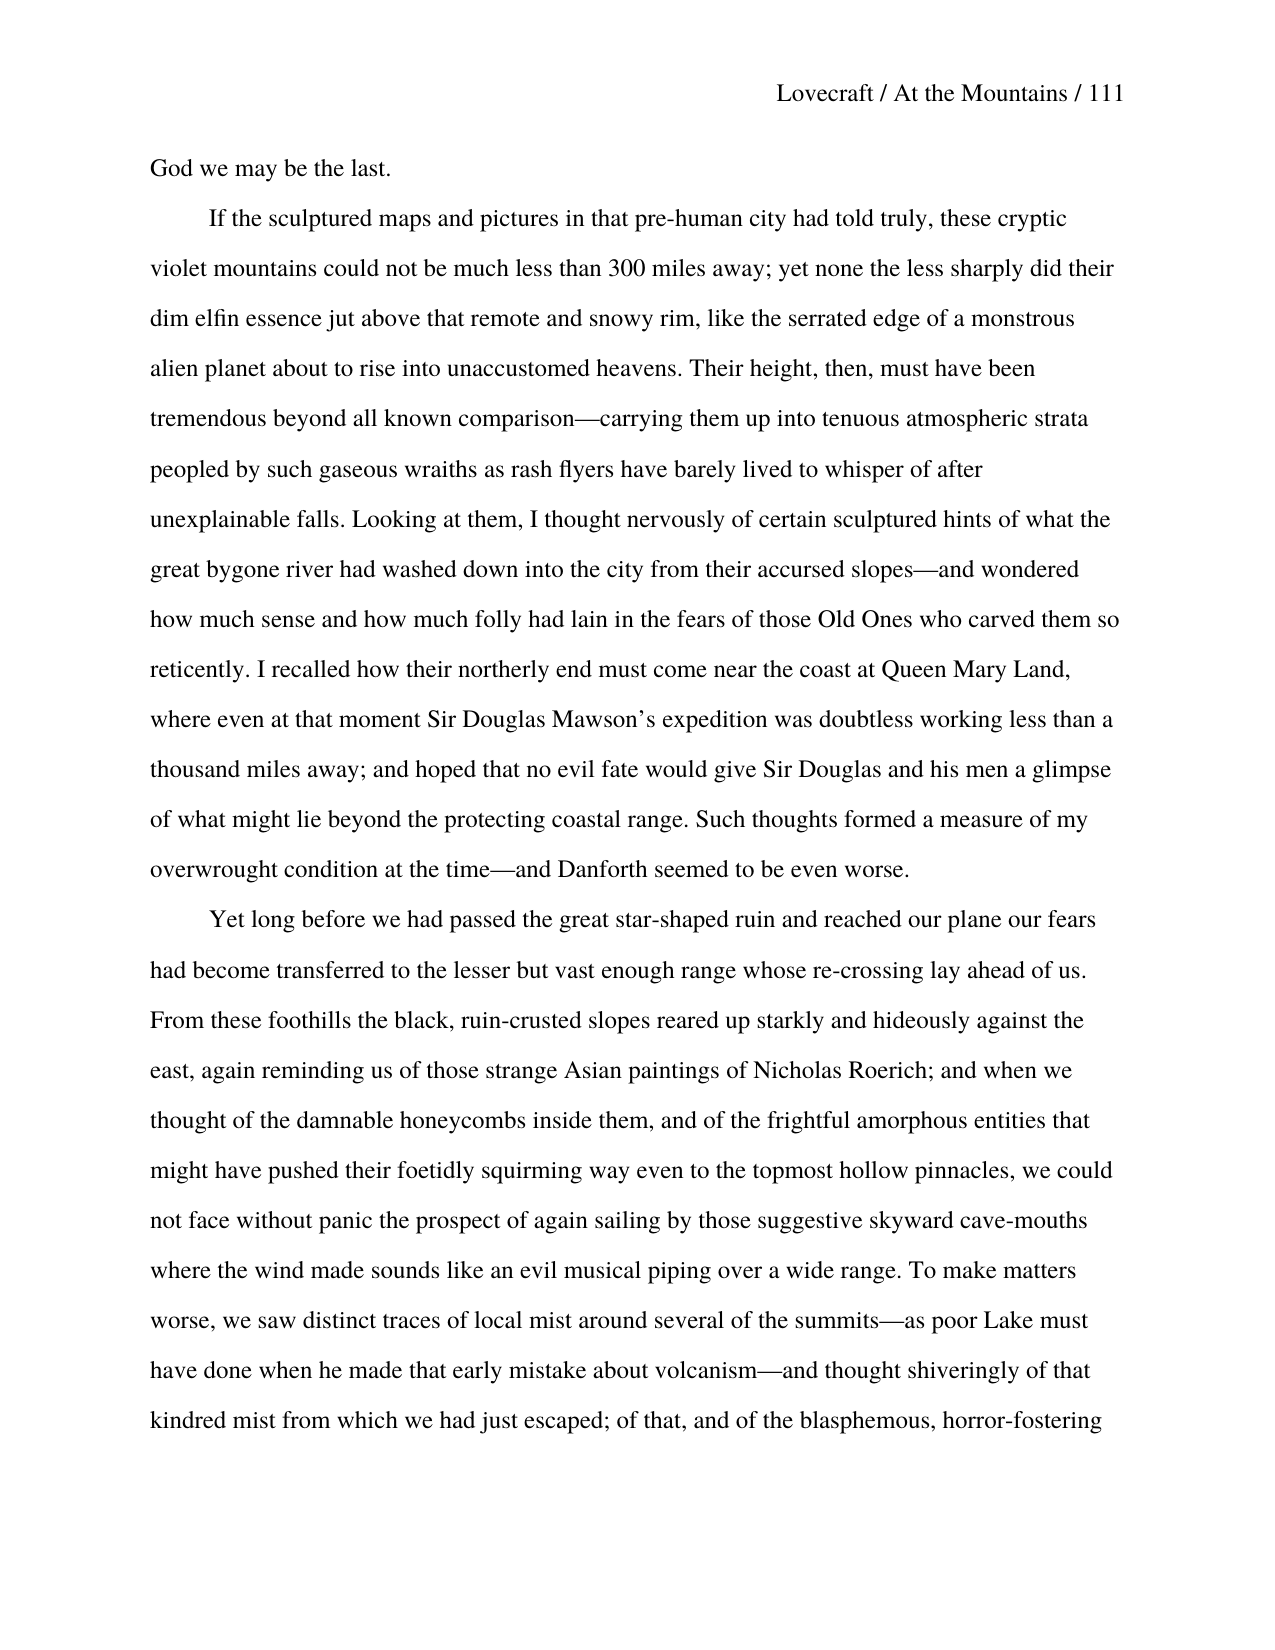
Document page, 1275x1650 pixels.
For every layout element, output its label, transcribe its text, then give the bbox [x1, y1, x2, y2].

text God we may be the last. [150, 150, 1125, 183]
text If the sculptured maps and pictures in that pre-human city had told truly, these cryptic violet mountains could not be much less than 300 miles away; yet none the less sharply did their dim elfin essence jut above that remote and snowy rim, like the serrated edge of a monstrous alien planet about to rise into unaccustomed heavens. Their height, then, must have been tremendous beyond all known comparison—carrying them up into tenuous atmospheric strata peopled by such gaseous wraiths as rash flyers have barely lived to whisper of after unexplainable falls. Looking at them, I thought nervously of certain sculptured hints of what the great bygone river had washed down into the city from their accursed slopes—and wondered how much sense and how much folly had lain in the fears of those Old Ones who carved them so reticently. I recalled how their northerly end must come near the coast at Queen Mary Land, where even at that moment Sir Douglas Mawson’s expedition was doubtless working less than a thousand miles away; and hoped that no evil fate would give Sir Douglas and his men a glimpse of what might lie beyond the protecting coastal range. Such thoughts formed a measure of my overwrought condition at the time—and Danforth seemed to be even worse. [150, 200, 1125, 885]
text Yet long before we had passed the great star-shaped ruin and reached our plane our fears had become transferred to the lesser but vast enough range whose re-crossing lay ahead of us. From these foothills the black, ruin-crusted slopes reared up starkly and hideously against the east, again reminding us of those strange Asian paintings of Nicholas Roerich; and when we thought of the damnable honeycombs inside them, and of the frightful amorphous entities that might have pushed their foetidly squirming way even to the topmost hollow pinnacles, we could not face without panic the prospect of again sailing by those suggestive skyward cave-mouths where the wind made sounds like an evil musical piping over a wide range. To make matters worse, we saw distinct traces of local mist around several of the summits—as poor Lake must have done when he made that early mistake about volcanism—and thought shiveringly of that kindred mist from which we had just escaped; of that, and of the blasphemous, horror-fostering [150, 902, 1125, 1436]
